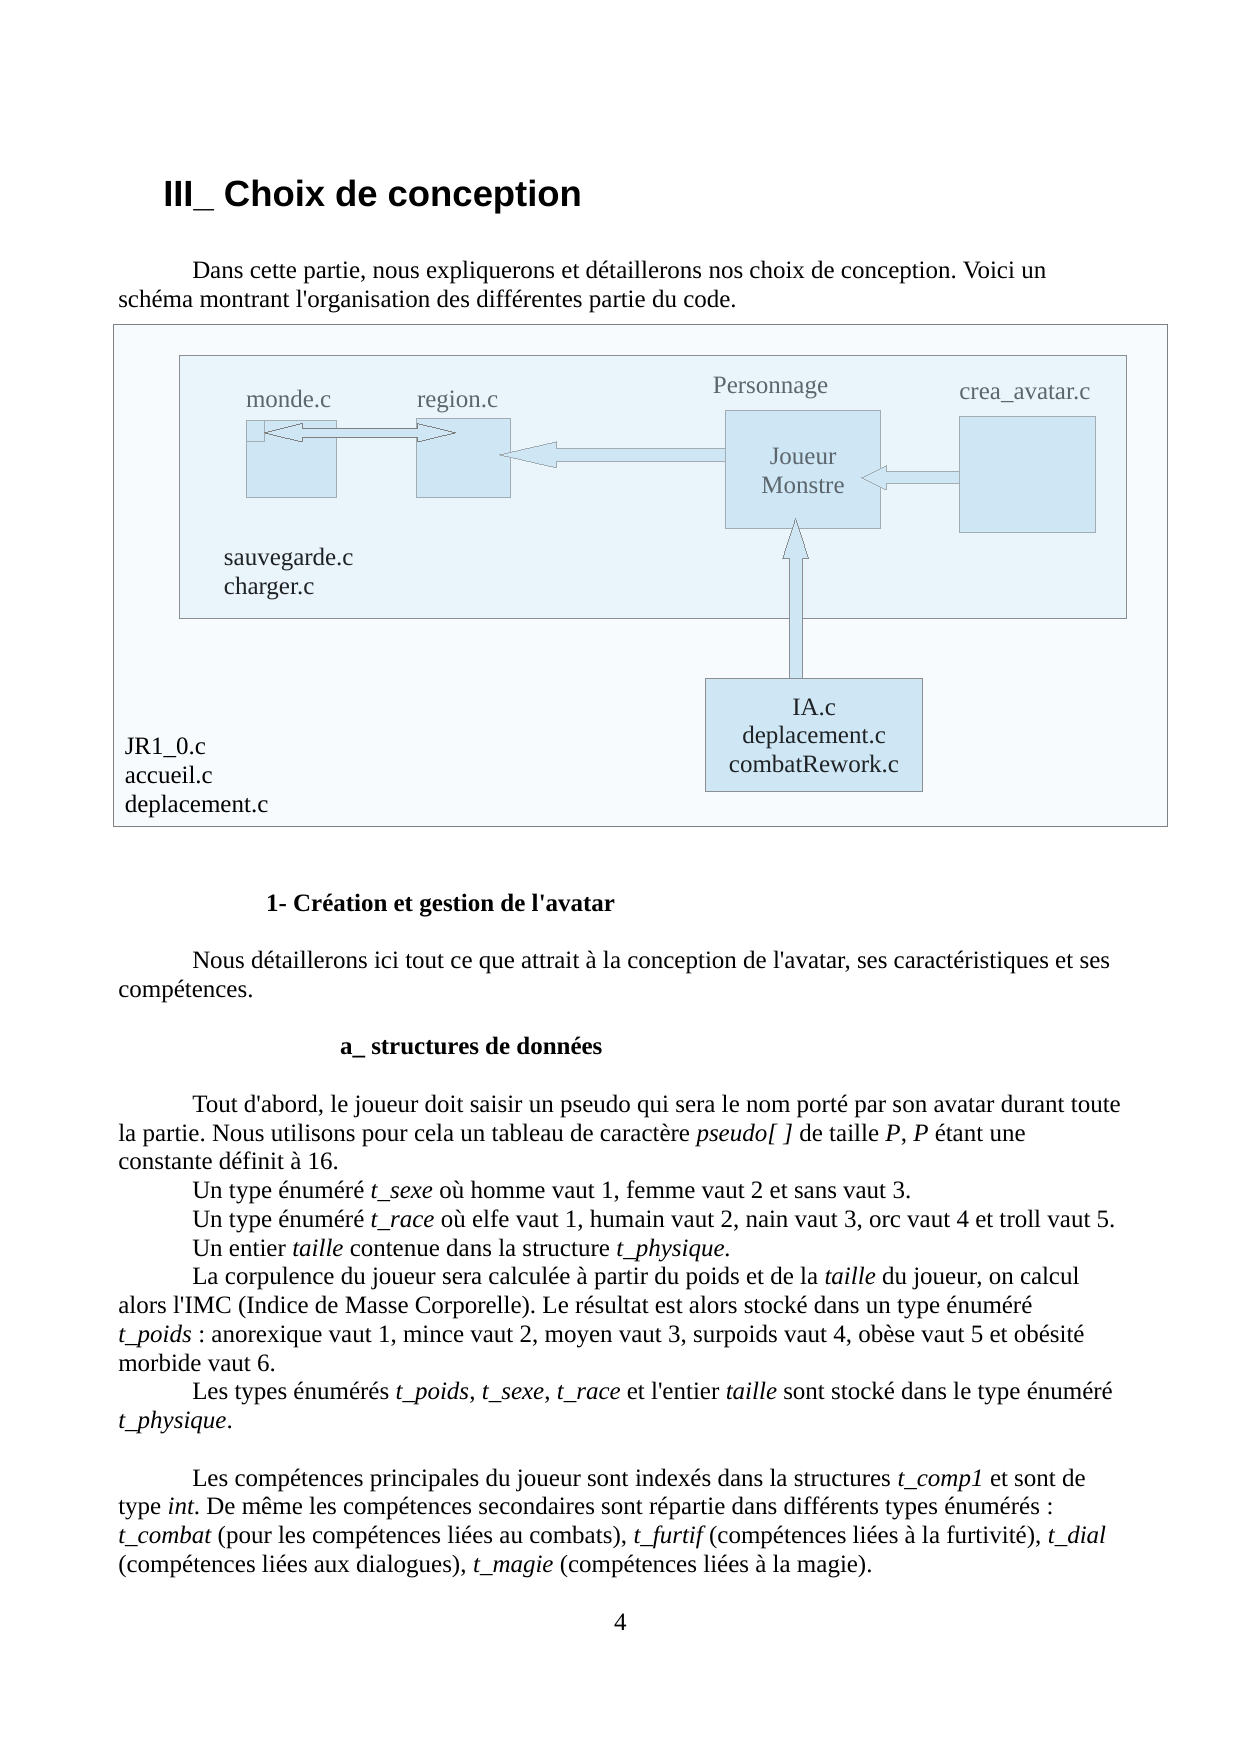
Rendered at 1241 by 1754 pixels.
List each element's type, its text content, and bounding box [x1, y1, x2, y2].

text Un entier taille contenue dans la structure t_physique. [118, 1233, 1122, 1261]
text Nous détaillerons ici tout ce que attrait à la conception de l'avatar, ses caractéristiques et ses compétences. [118, 945, 1122, 1003]
text Tout d'abord, le joueur doit saisir un pseudo qui sera le nom porté par son avatar durant toute la partie. Nous utilisons pour cela un tableau de caractère pseudo[ ] de taille P, P étant une constante définit à 16. [118, 1089, 1122, 1175]
text Un type énuméré t_sexe où homme vaut 1, femme vaut 2 et sans vaut 3. [118, 1175, 1122, 1204]
text Les compétences principales du joueur sont indexés dans la structures t_comp1 et sont de type int. De même les compétences secondaires sont répartie dans différents types énumérés : t_combat (pour les compétences liées au combats), t_furtif (compétences liées à la furtivité), t_dial (compétences liées aux dialogues), t_magie (compétences liées à la magie). [118, 1463, 1122, 1578]
text La corpulence du joueur sera calculée à partir du poids et de la taille du joueur, on calcul alors l'IMC (Indice de Masse Corporelle). Le résultat est alors stocké dans un type énuméré t_poids : anorexique vaut 1, mince vaut 2, moyen vaut 3, surpoids vaut 4, obèse vaut 5 et obésité morbide vaut 6. [118, 1261, 1122, 1376]
text a_ structures de données [118, 1031, 1122, 1060]
subtitle III_ Choix de conception [118, 172, 1122, 214]
text Les types énumérés t_poids, t_sexe, t_race et l'entier taille sont stocké dans le type énuméré t_physique. [118, 1376, 1122, 1434]
text Dans cette partie, nous expliquerons et détaillerons nos choix de conception. Voici un schéma montrant l'organisation des différentes partie du code. [118, 255, 1122, 313]
text Un type énuméré t_race où elfe vaut 1, humain vaut 2, nain vaut 3, orc vaut 4 et troll vaut 5. [118, 1204, 1122, 1233]
text 1- Création et gestion de l'avatar [118, 888, 1122, 916]
